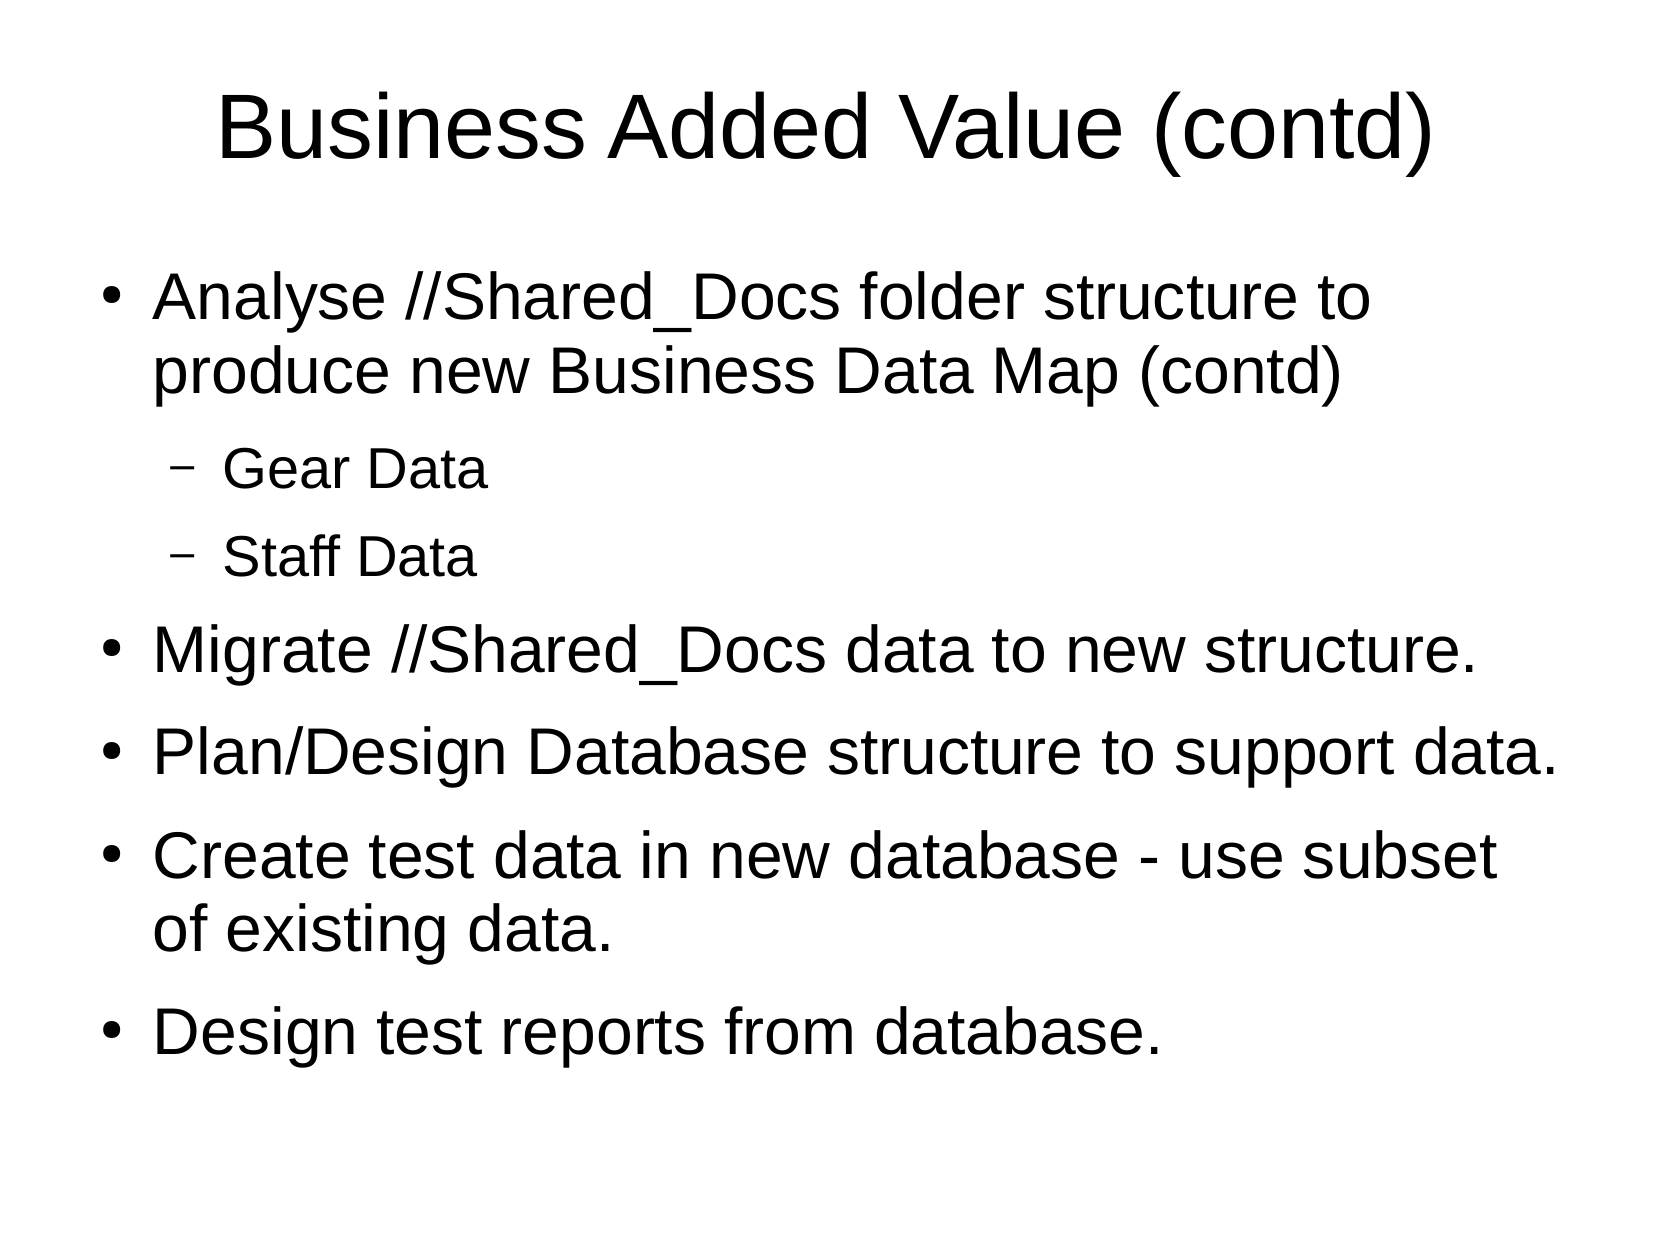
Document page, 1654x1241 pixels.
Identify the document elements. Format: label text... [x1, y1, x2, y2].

title Business Added Value (contd) [82, 23, 1571, 231]
list Analyse //Shared_Docs folder structure to produce new Business Data Map (contd) Gear Data Staff Data Migrate //Shared_Docs data to new structure. Plan/Design Database structure to support data. Create test data in new database - use subset of existing data. Design test reports from database. [82, 259, 1571, 1075]
